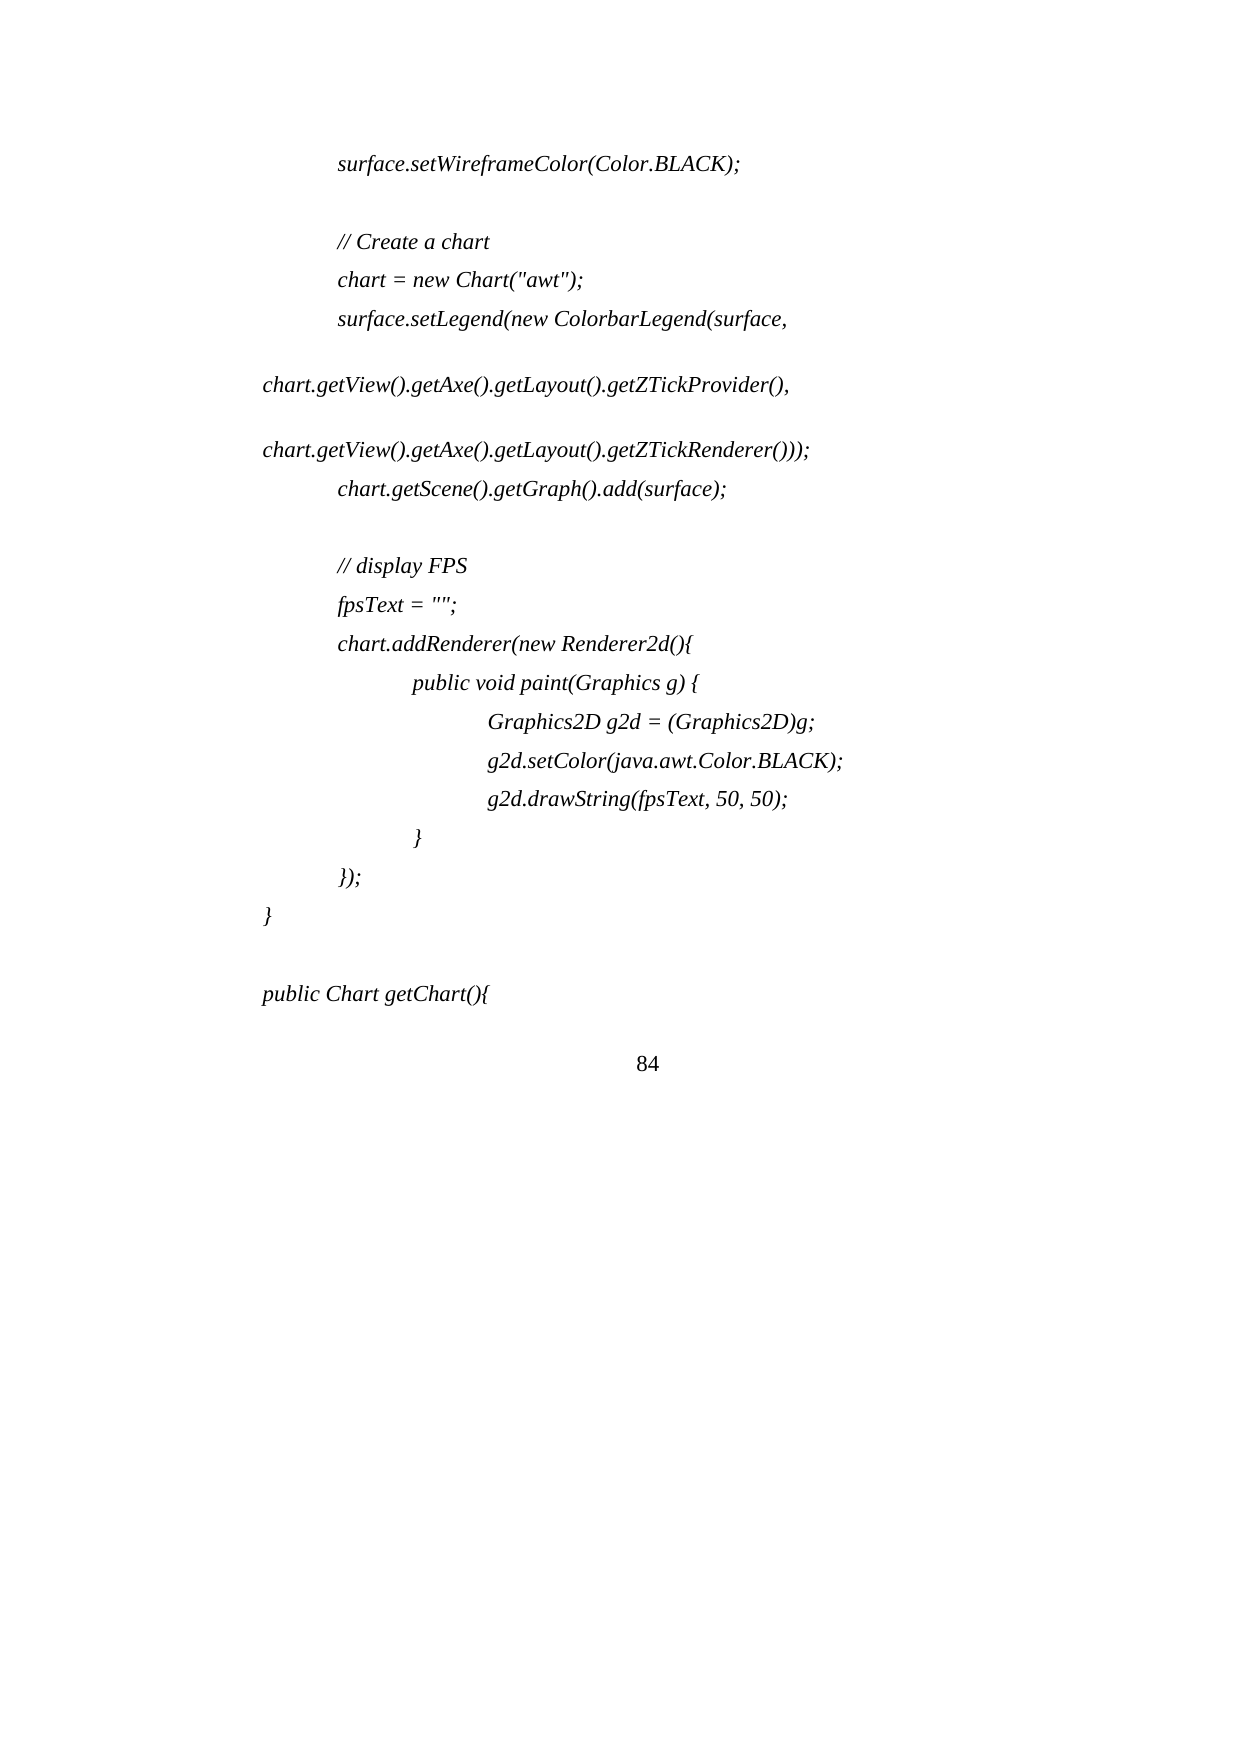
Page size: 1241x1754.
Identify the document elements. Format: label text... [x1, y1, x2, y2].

text chart.addRenderer(new Renderer2d(){ [187, 630, 1108, 656]
text g2d.drawString(fpsText, 50, 50); [187, 786, 1108, 812]
text surface.setLegend(new ColorbarLegend(surface, [187, 305, 1108, 332]
text } [187, 824, 1108, 851]
text // Create a chart [187, 228, 1108, 254]
text chart.getScene().getGraph().add(surface); [187, 475, 1108, 501]
text }); [187, 863, 1108, 889]
text public void paint(Graphics g) { [187, 669, 1108, 695]
text g2d.setColor(java.awt.Color.BLACK); [187, 747, 1108, 773]
text Graphics2D g2d = (Graphics2D)g; [187, 708, 1108, 734]
text // display FPS [187, 552, 1108, 579]
text surface.setWireframeColor(Color.BLACK); [187, 150, 1108, 176]
text } [187, 902, 1108, 928]
text chart.getView().getAxe().getLayout().getZTickProvider(), [187, 344, 1108, 397]
text public Chart getChart(){ [187, 980, 1108, 1006]
text chart.getView().getAxe().getLayout().getZTickRenderer())); [187, 409, 1108, 462]
text chart = new Chart("awt"); [187, 267, 1108, 293]
text fpsText = ""; [187, 591, 1108, 618]
